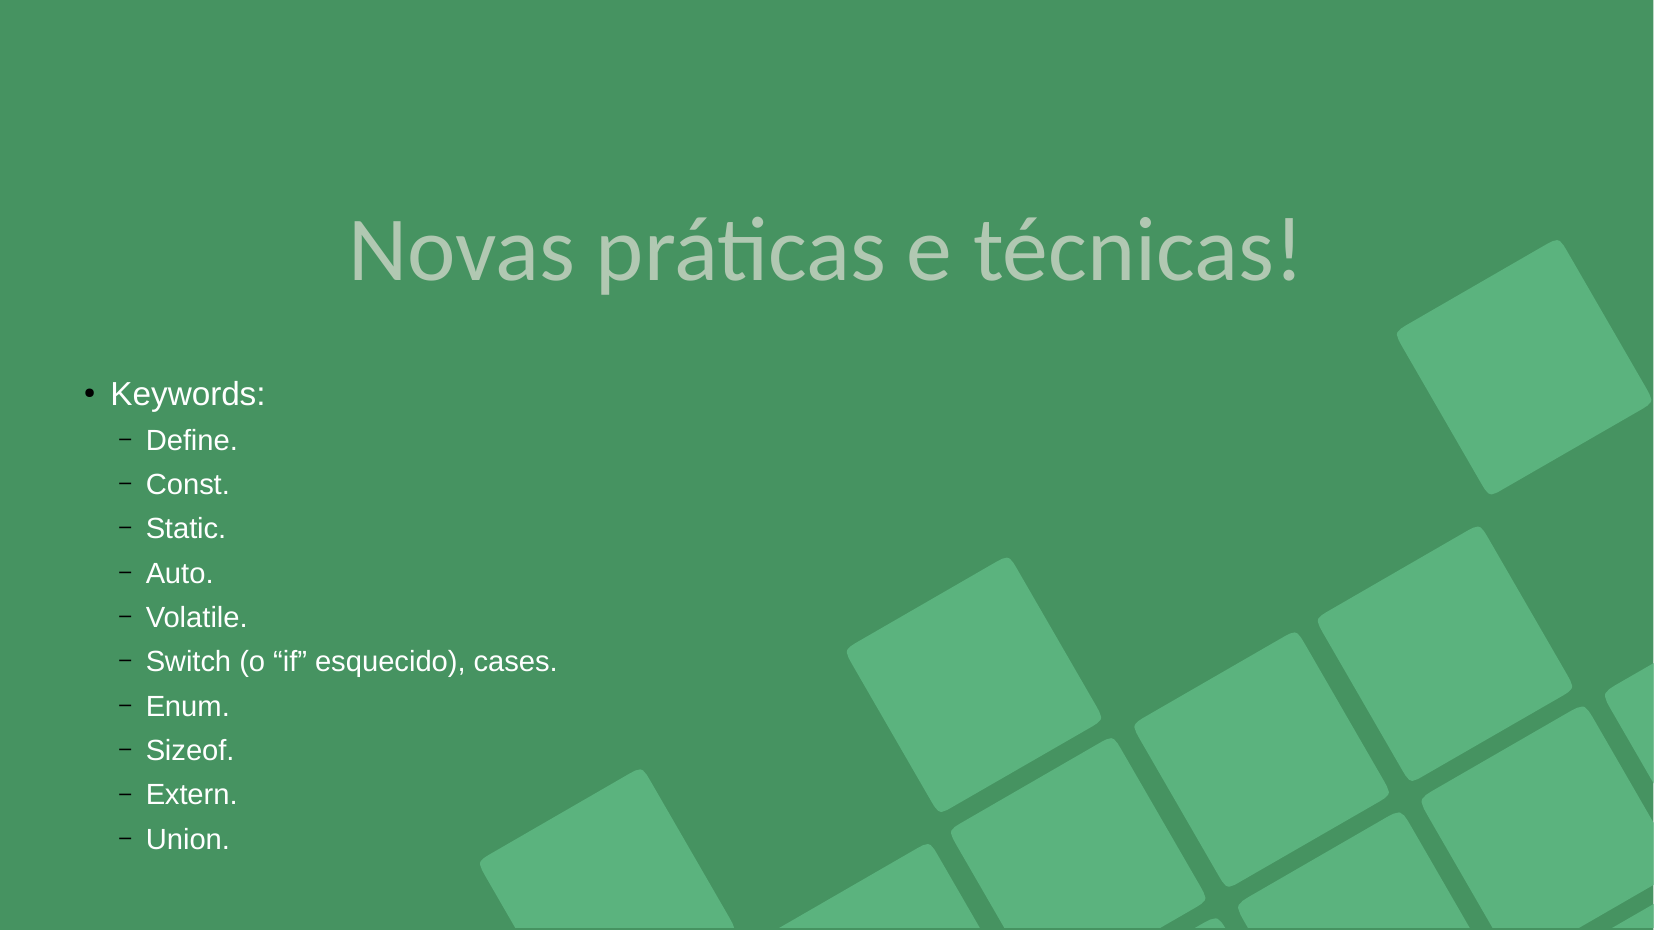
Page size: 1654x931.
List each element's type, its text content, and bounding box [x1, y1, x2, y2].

title Novas práticas e técnicas! [82, 180, 1571, 336]
list Keywords: Define. Const. Static. Auto. Volatile. Switch (o “if” esquecido), cases. Enum. Sizeof. Extern. Union. [75, 375, 1564, 863]
